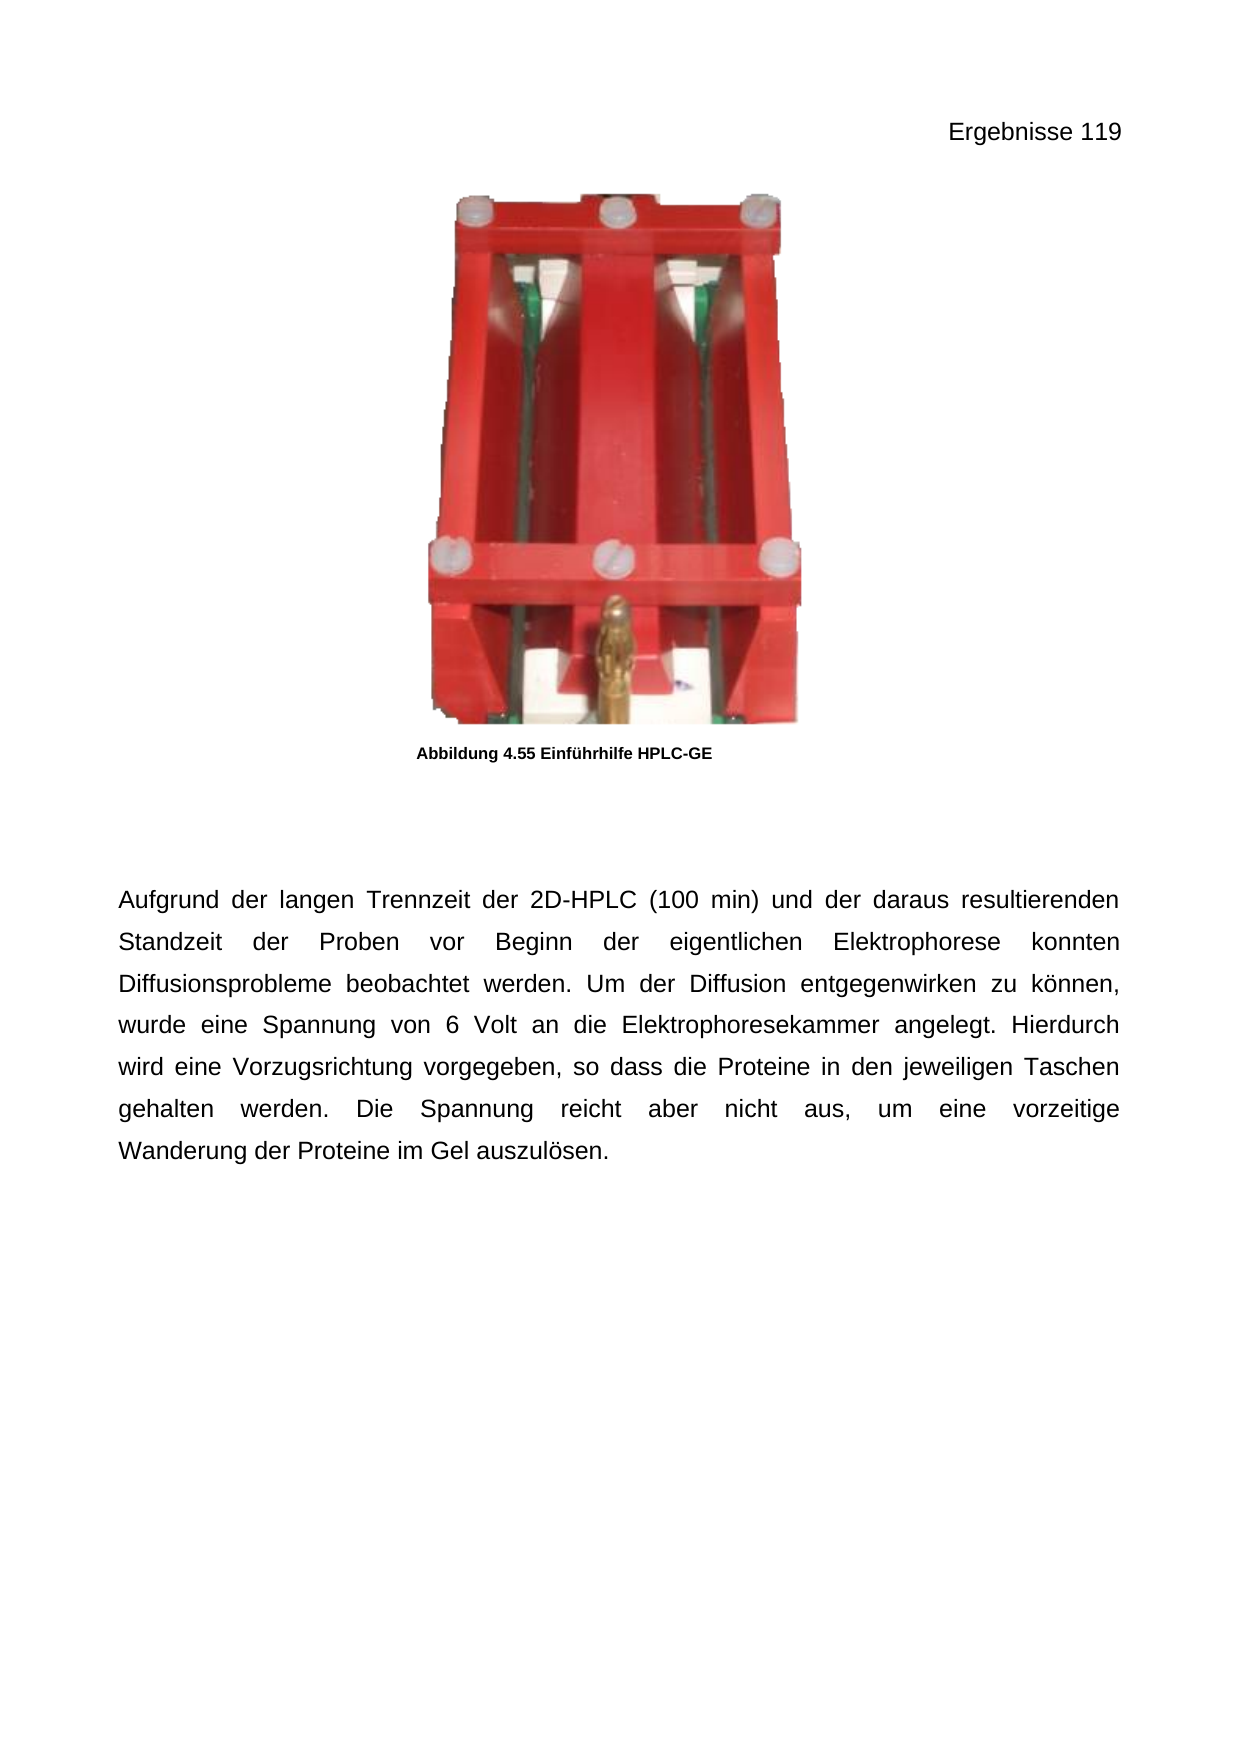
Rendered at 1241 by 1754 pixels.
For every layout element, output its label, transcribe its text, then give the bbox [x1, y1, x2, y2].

text Abbildung 4.55 Einführhilfe HPLC-GE [416, 745, 824, 763]
text Aufgrund der langen Trennzeit der 2D-HPLC (100 min) und der daraus resultierenden Standzeit der Proben vor Beginn der eigentlichen Elektrophorese konnten Diffusionsprobleme beobachtet werden. Um der Diffusion entgegenwirken zu können, wurde eine Spannung von 6 Volt an die Elektrophoresekammer angelegt. Hierdurch wird eine Vorzugsrichtung vorgegeben, so dass die Proteine in den jeweiligen Taschen gehalten werden. Die Spannung reicht aber nicht aus, um eine vorzeitige Wanderung der Proteine im Gel auszulösen. [118, 886, 1122, 1165]
